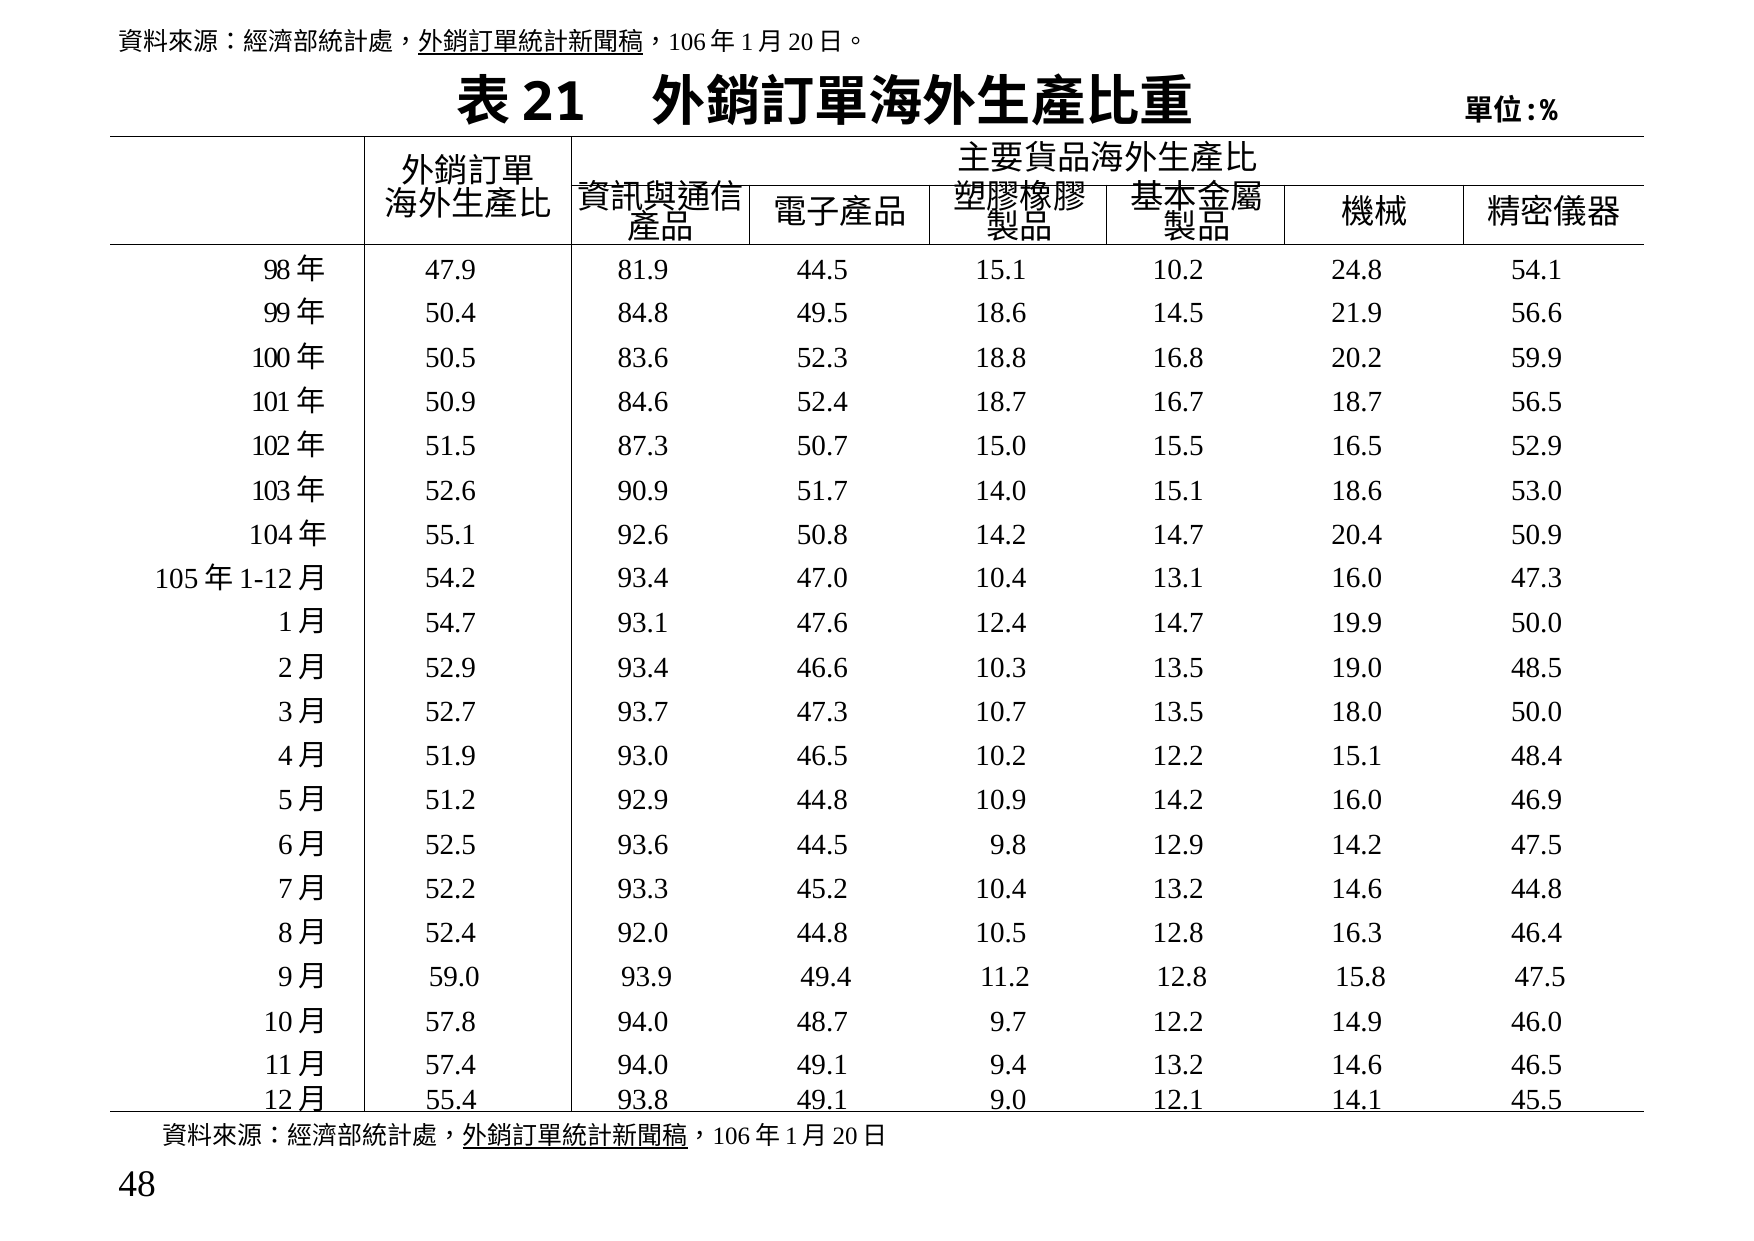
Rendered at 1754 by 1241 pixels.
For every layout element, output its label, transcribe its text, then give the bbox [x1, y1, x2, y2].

table_cell 10.9 [930, 775, 1106, 819]
table_cell 18.0 [1284, 687, 1464, 731]
table_cell 9.7 [930, 997, 1106, 1041]
table_cell 47.0 [749, 554, 930, 598]
table_cell 51.5 [365, 421, 571, 465]
table_cell 105年1-12月 [110, 554, 364, 598]
table_cell 11.2 [930, 952, 1106, 997]
table_cell 54.2 [365, 554, 571, 598]
table_cell 102年 [110, 421, 364, 465]
table_cell 93.8 [572, 1076, 749, 1111]
table_cell 12月 [110, 1076, 364, 1111]
table_cell 93.6 [572, 820, 749, 864]
table_cell 52.9 [365, 643, 571, 687]
table_cell 90.9 [572, 465, 749, 509]
table_cell 3月 [110, 687, 364, 731]
table_cell 16.3 [1284, 908, 1464, 952]
table_cell 52.6 [365, 465, 571, 509]
table_cell 14.5 [1106, 288, 1284, 332]
table_cell 24.8 [1284, 245, 1464, 288]
table_cell 14.2 [1284, 820, 1464, 864]
table_cell 14.6 [1284, 864, 1464, 908]
table_cell 52.3 [749, 333, 930, 377]
table_cell 104年 [110, 510, 364, 554]
table_cell 13.2 [1106, 864, 1284, 908]
table_cell 93.0 [572, 731, 749, 775]
table_cell 92.0 [572, 908, 749, 952]
table_cell 1月 [110, 598, 364, 642]
table_cell 16.5 [1284, 421, 1464, 465]
table_cell 48.4 [1464, 731, 1644, 775]
table_cell 18.7 [1284, 377, 1464, 421]
table_cell 11月 [110, 1041, 364, 1076]
table_cell 15.0 [930, 421, 1106, 465]
table_cell 14.2 [1106, 775, 1284, 819]
table_cell 12.2 [1106, 997, 1284, 1041]
table_cell 10.4 [930, 864, 1106, 908]
table_cell 50.9 [1464, 510, 1644, 554]
table_cell 99年 [110, 288, 364, 332]
table_cell 44.8 [1464, 864, 1644, 908]
table_cell 50.9 [365, 377, 571, 421]
table_cell 52.7 [365, 687, 571, 731]
table_cell 54.1 [1464, 245, 1644, 288]
table_cell 7月 [110, 864, 364, 908]
table_cell 9.8 [930, 820, 1106, 864]
subtitle 表21 外銷訂單海外生產比重 單位:% [118, 57, 1636, 136]
table_cell 12.2 [1106, 731, 1284, 775]
table_cell 94.0 [572, 997, 749, 1041]
table_cell 18.6 [930, 288, 1106, 332]
table_cell 15.1 [1106, 465, 1284, 509]
table_cell 12.9 [1106, 820, 1284, 864]
table_cell 10.2 [1106, 245, 1284, 288]
table_cell 56.6 [1464, 288, 1644, 332]
table_cell 46.0 [1464, 997, 1644, 1041]
table_cell 50.4 [365, 288, 571, 332]
table_cell 49.1 [749, 1041, 930, 1076]
table_cell 14.1 [1284, 1076, 1464, 1111]
table_cell 基本金屬 製品 [1107, 186, 1284, 244]
table_cell 18.8 [930, 333, 1106, 377]
table_cell 46.5 [1464, 1041, 1644, 1076]
table_cell 84.8 [572, 288, 749, 332]
table_cell 13.5 [1106, 643, 1284, 687]
table_cell 19.0 [1284, 643, 1464, 687]
table_cell 14.7 [1106, 598, 1284, 642]
table_cell 50.0 [1464, 687, 1644, 731]
table_cell 55.4 [365, 1076, 571, 1111]
table_cell 47.6 [749, 598, 930, 642]
table_cell 45.2 [749, 864, 930, 908]
table_cell 93.1 [572, 598, 749, 642]
table_cell 93.4 [572, 554, 749, 598]
table_cell 20.2 [1284, 333, 1464, 377]
table_cell 51.2 [365, 775, 571, 819]
table_cell 46.9 [1464, 775, 1644, 819]
table_cell 15.5 [1106, 421, 1284, 465]
table_cell 98年 [110, 245, 364, 288]
table_cell 47.5 [1464, 952, 1644, 997]
table_cell 19.9 [1284, 598, 1464, 642]
table_cell 51.7 [749, 465, 930, 509]
table_header 外銷訂單 海外生產比 [365, 137, 571, 244]
table_cell 精密儀器 [1464, 186, 1644, 244]
table_cell 52.9 [1464, 421, 1644, 465]
table_cell 20.4 [1284, 510, 1464, 554]
table_cell 10.7 [930, 687, 1106, 731]
table_cell 16.0 [1284, 554, 1464, 598]
table_cell 10.3 [930, 643, 1106, 687]
table_cell 機械 [1285, 186, 1463, 244]
table_cell 57.8 [365, 997, 571, 1041]
table_cell 16.8 [1106, 333, 1284, 377]
text 資料來源：經濟部統計處，外銷訂單統計新聞稿，106年1月20日。 [118, 24, 1636, 57]
table_cell 12.4 [930, 598, 1106, 642]
table_cell 15.8 [1284, 952, 1464, 997]
table_cell 50.0 [1464, 598, 1644, 642]
table_cell 50.5 [365, 333, 571, 377]
table_cell 50.7 [749, 421, 930, 465]
table_cell 15.1 [1284, 731, 1464, 775]
table_cell 10月 [110, 997, 364, 1041]
table_cell 電子產品 [750, 186, 929, 244]
table_cell 52.5 [365, 820, 571, 864]
table_cell 9.4 [930, 1041, 1106, 1076]
table_cell 93.3 [572, 864, 749, 908]
table_cell 93.7 [572, 687, 749, 731]
table_cell 92.9 [572, 775, 749, 819]
table_header 主要貨品海外生產比 [572, 137, 1644, 184]
table_cell 8月 [110, 908, 364, 952]
table_cell 93.4 [572, 643, 749, 687]
table_cell 14.9 [1284, 997, 1464, 1041]
table_cell 14.6 [1284, 1041, 1464, 1076]
table_cell 14.0 [930, 465, 1106, 509]
table_cell 81.9 [572, 245, 749, 288]
table_cell 46.4 [1464, 908, 1644, 952]
table_cell 塑膠橡膠 製品 [930, 186, 1106, 244]
table_cell 47.3 [1464, 554, 1644, 598]
table_cell 52.4 [749, 377, 930, 421]
table_cell 10.5 [930, 908, 1106, 952]
table_cell 52.4 [365, 908, 571, 952]
table_cell 6月 [110, 820, 364, 864]
table_cell 44.8 [749, 775, 930, 819]
table_cell 53.0 [1464, 465, 1644, 509]
table_cell 100年 [110, 333, 364, 377]
table_cell 9.0 [930, 1076, 1106, 1111]
table_header [110, 137, 364, 244]
table_cell 5月 [110, 775, 364, 819]
table_cell 56.5 [1464, 377, 1644, 421]
table_cell 57.4 [365, 1041, 571, 1076]
table_cell 52.2 [365, 864, 571, 908]
table_cell 93.9 [572, 952, 749, 997]
table_cell 47.5 [1464, 820, 1644, 864]
table_cell 44.5 [749, 820, 930, 864]
table_cell 12.1 [1106, 1076, 1284, 1111]
table_cell 55.1 [365, 510, 571, 554]
table_cell 14.2 [930, 510, 1106, 554]
table_cell 51.9 [365, 731, 571, 775]
table_cell 47.9 [365, 245, 571, 288]
table_cell 49.4 [749, 952, 930, 997]
table_cell 47.3 [749, 687, 930, 731]
table_cell 12.8 [1106, 952, 1284, 997]
table_cell 101年 [110, 377, 364, 421]
table_cell 4月 [110, 731, 364, 775]
table_cell 資訊與通信產品 [572, 186, 749, 244]
table_cell 14.7 [1106, 510, 1284, 554]
table_cell 48.7 [749, 997, 930, 1041]
table_cell 94.0 [572, 1041, 749, 1076]
table_cell 9月 [110, 952, 364, 997]
table_cell 18.7 [930, 377, 1106, 421]
table_cell 50.8 [749, 510, 930, 554]
table_cell 44.5 [749, 245, 930, 288]
table_cell 84.6 [572, 377, 749, 421]
table_cell 54.7 [365, 598, 571, 642]
table_cell 10.2 [930, 731, 1106, 775]
table_cell 92.6 [572, 510, 749, 554]
table_cell 46.6 [749, 643, 930, 687]
table_cell 83.6 [572, 333, 749, 377]
table_cell 18.6 [1284, 465, 1464, 509]
table_cell 44.8 [749, 908, 930, 952]
table_cell 49.5 [749, 288, 930, 332]
table_cell 10.4 [930, 554, 1106, 598]
text 資料來源：經濟部統計處，外銷訂單統計新聞稿，106年1月20日 [162, 1125, 1636, 1150]
table_cell 13.5 [1106, 687, 1284, 731]
table_cell 59.0 [365, 952, 571, 997]
table_cell 13.1 [1106, 554, 1284, 598]
table_cell 21.9 [1284, 288, 1464, 332]
table_cell 87.3 [572, 421, 749, 465]
table_cell 15.1 [930, 245, 1106, 288]
table_cell 13.2 [1106, 1041, 1284, 1076]
table_cell 45.5 [1464, 1076, 1644, 1111]
table_cell 103年 [110, 465, 364, 509]
table_cell 16.7 [1106, 377, 1284, 421]
table_cell 12.8 [1106, 908, 1284, 952]
table_cell 2月 [110, 643, 364, 687]
table_cell 49.1 [749, 1076, 930, 1111]
table_cell 46.5 [749, 731, 930, 775]
table_cell 16.0 [1284, 775, 1464, 819]
table_cell 59.9 [1464, 333, 1644, 377]
table_cell 48.5 [1464, 643, 1644, 687]
